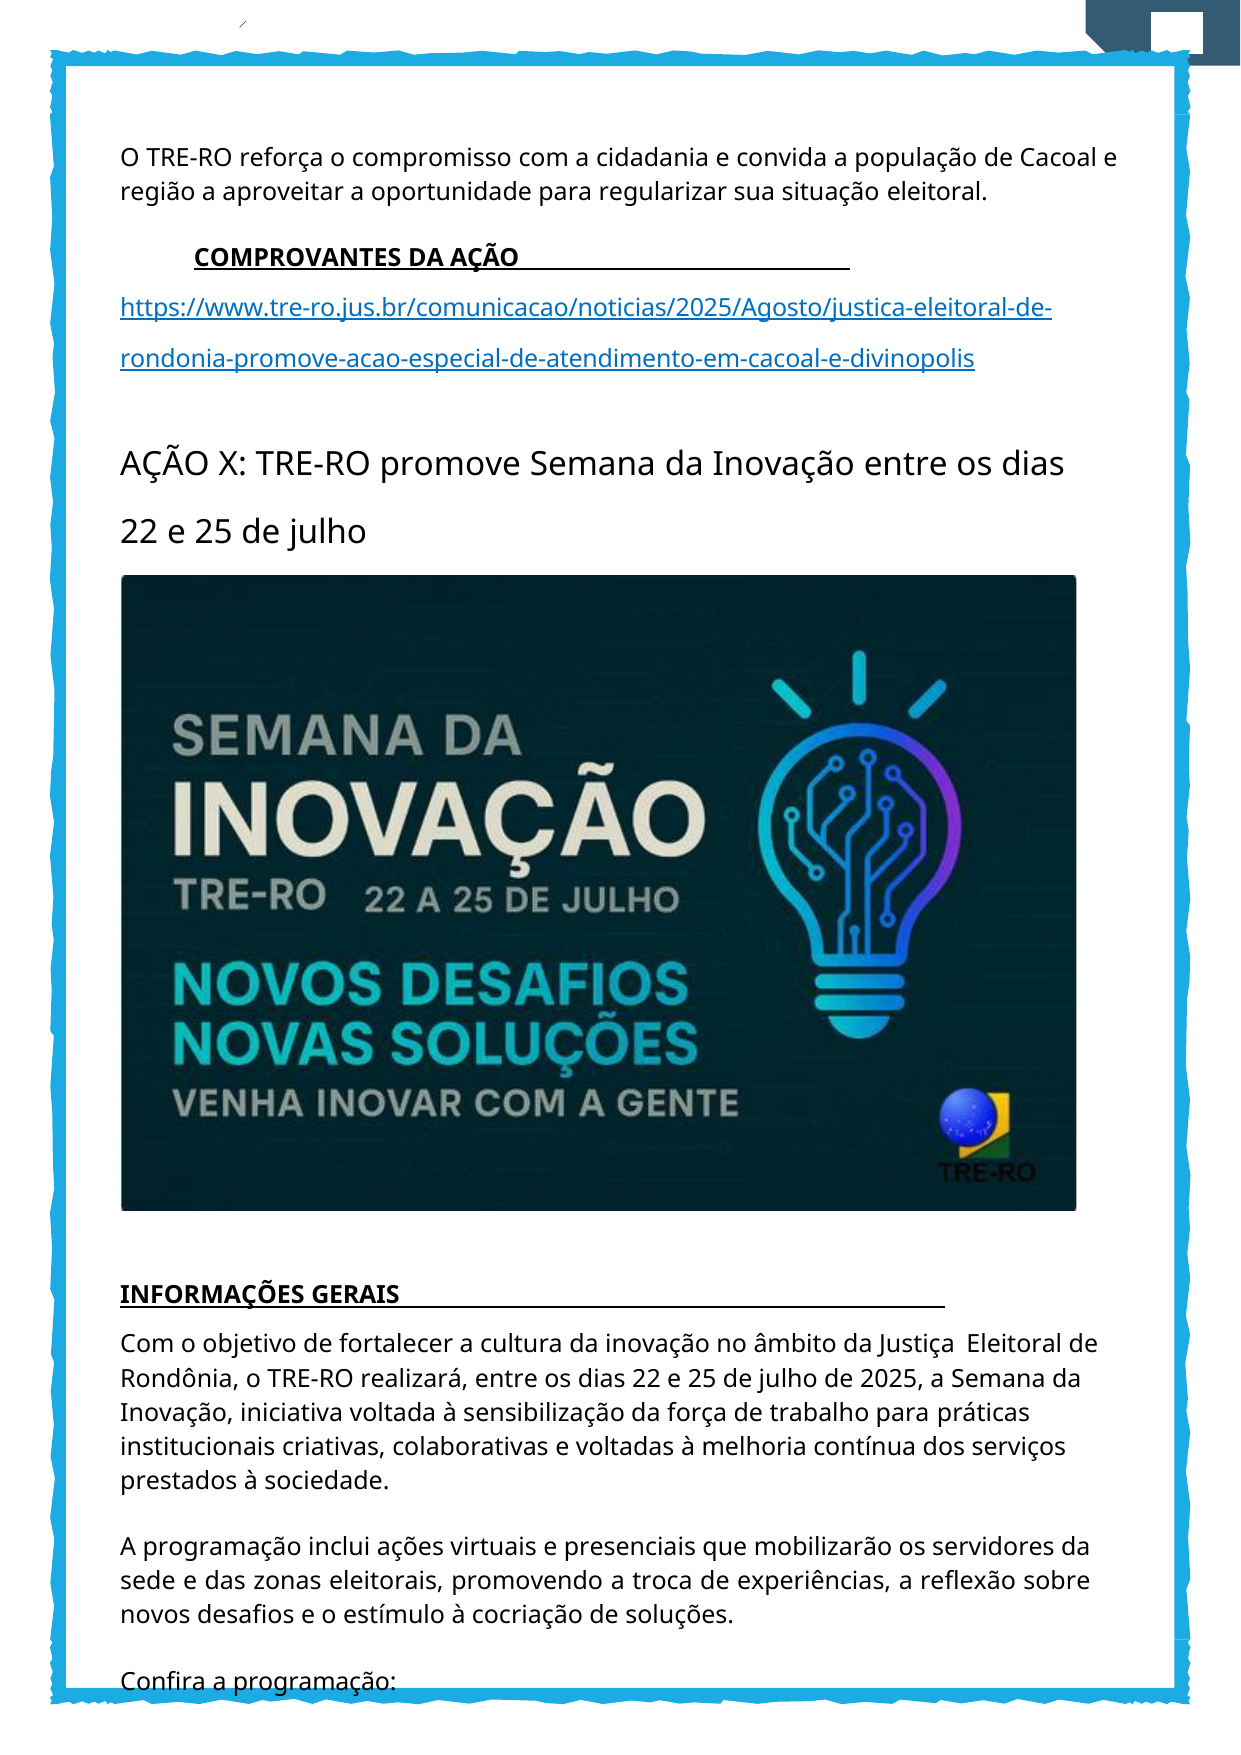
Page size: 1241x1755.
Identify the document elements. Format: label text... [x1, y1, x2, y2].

text COMPROVANTES DA AÇÃO [194, 240, 1174, 274]
text Com o objetivo de fortalecer a cultura da inovação no âmbito da Justiça Eleitoral de Rondônia, o TRE-RO realizará, entre os dias 22 e 25 de julho de 2025, a Semana da Inovação, iniciativa voltada à sensibilização da força de trabalho para práticas institucionais criativas, colaborativas e voltadas à melhoria contínua dos serviços prestados à sociedade. [120, 1326, 1116, 1496]
text https://www.tre-ro.jus.br/comunicacao/noticias/2025/Agosto/justica-eleitoral-de- rondonia-promove-acao-especial-de-atendimento-em-cacoal-e-divinopolis [120, 289, 1107, 374]
text AÇÃO X: TRE-RO promove Semana da Inovação entre os dias 22 e 25 de julho [120, 439, 1098, 553]
text Confira a programação: [120, 1663, 1174, 1687]
text O TRE-RO reforça o compromisso com a cidadania e convida a população de Cacoal e região a aproveitar a oportunidade para regularizar sua situação eleitoral. [120, 139, 1119, 207]
text INFORMAÇÕES GERAIS [120, 1277, 1174, 1311]
text A programação inclui ações virtuais e presenciais que mobilizarão os servidores da sede e das zonas eleitorais, promovendo a troca de experiências, a reflexão sobre novos desafios e o estímulo à cocriação de soluções. [120, 1529, 1091, 1631]
